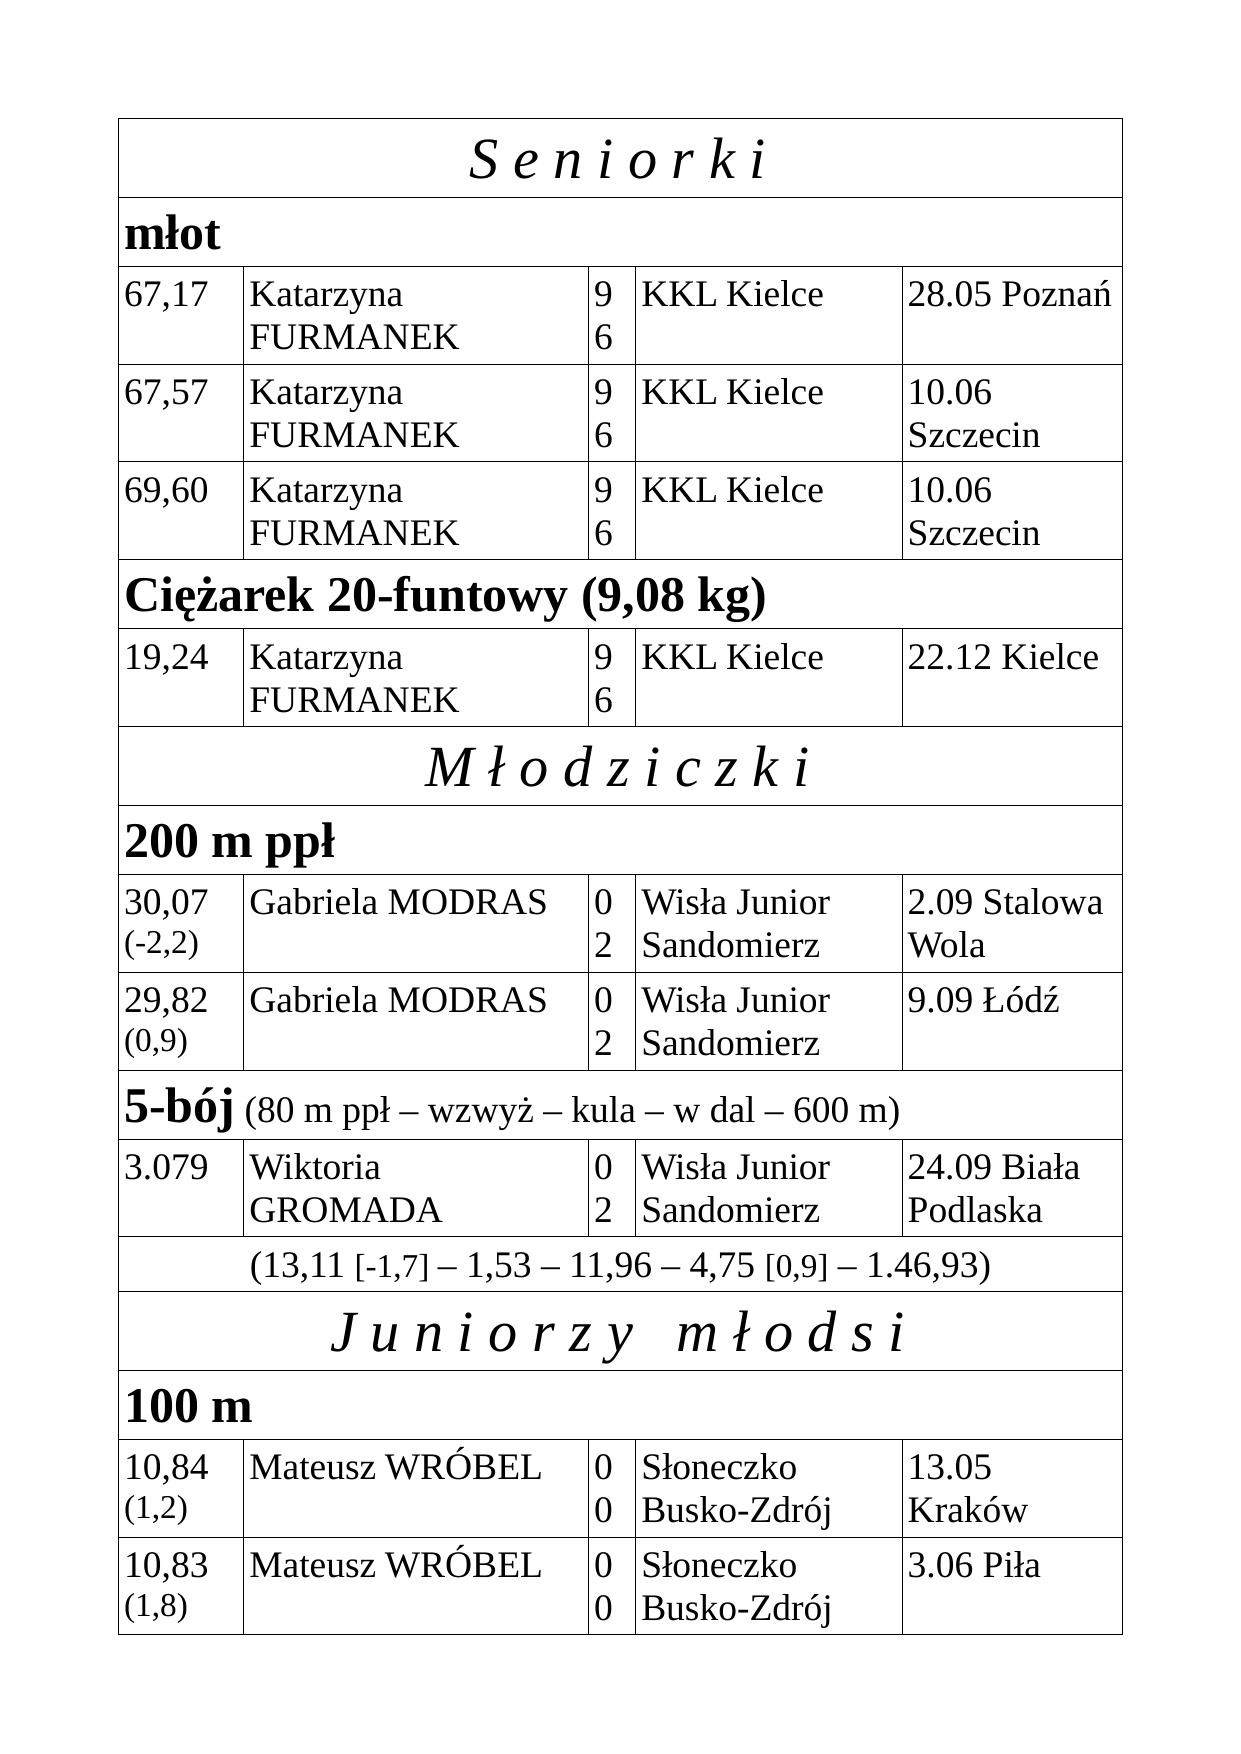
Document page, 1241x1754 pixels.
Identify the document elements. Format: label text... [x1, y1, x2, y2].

table_cell Ciężarek 20-funtowy (9,08 kg) [119, 560, 1122, 628]
table_cell 96 [589, 267, 635, 364]
table_cell J u n i o r z y m ł o d s i [119, 1292, 1122, 1370]
table_cell 19,24 [119, 629, 243, 726]
table_cell 100 m [119, 1371, 1122, 1439]
table_cell Słoneczko Busko-Zdrój [636, 1440, 902, 1537]
table_cell Katarzyna FURMANEK [244, 629, 588, 726]
table_cell 96 [589, 462, 635, 559]
table_cell 13.05 Kraków [903, 1440, 1122, 1537]
table_cell 3.06 Piła [903, 1538, 1122, 1634]
table_cell (13,11 [-1,7] – 1,53 – 11,96 – 4,75 [0,9] – 1.46,93) [119, 1237, 1122, 1291]
table_cell 67,17 [119, 267, 243, 364]
table_cell 96 [589, 365, 635, 461]
table_cell 10,83 (1,8) [119, 1538, 243, 1634]
table_cell Wisła Junior Sandomierz [636, 875, 902, 972]
table_cell 3.079 [119, 1140, 243, 1236]
table_cell 96 [589, 629, 635, 726]
table_cell Mateusz WRÓBEL [244, 1538, 588, 1634]
table_cell KKL Kielce [636, 267, 902, 364]
table_cell 28.05 Poznań [903, 267, 1122, 364]
table_cell 5-bój (80 m ppł – wzwyż – kula – w dal – 600 m) [119, 1071, 1122, 1138]
table_cell 02 [589, 1140, 635, 1236]
table_cell 10.06 Szczecin [903, 365, 1122, 461]
table_cell Gabriela MODRAS [244, 973, 588, 1069]
table_cell 2.09 Stalowa Wola [903, 875, 1122, 972]
table_cell 67,57 [119, 365, 243, 461]
table_cell 9.09 Łódź [903, 973, 1122, 1069]
table_cell Gabriela MODRAS [244, 875, 588, 972]
table_cell Katarzyna FURMANEK [244, 462, 588, 559]
table_cell Mateusz WRÓBEL [244, 1440, 588, 1537]
table_cell Wiktoria GROMADA [244, 1140, 588, 1236]
table_cell KKL Kielce [636, 629, 902, 726]
table_cell 00 [589, 1440, 635, 1537]
table_cell 29,82 (0,9) [119, 973, 243, 1069]
table_cell 69,60 [119, 462, 243, 559]
table_cell Wisła Junior Sandomierz [636, 973, 902, 1069]
table_cell M ł o d z i c z k i [119, 727, 1122, 805]
table_cell KKL Kielce [636, 365, 902, 461]
table_cell 00 [589, 1538, 635, 1634]
table_cell S e n i o r k i [119, 119, 1122, 197]
table_cell Katarzyna FURMANEK [244, 365, 588, 461]
table_cell KKL Kielce [636, 462, 902, 559]
table_cell 02 [589, 973, 635, 1069]
table_cell 22.12 Kielce [903, 629, 1122, 726]
table_cell Katarzyna FURMANEK [244, 267, 588, 364]
table_cell Słoneczko Busko-Zdrój [636, 1538, 902, 1634]
table_cell 02 [589, 875, 635, 972]
table_cell 30,07 (-2,2) [119, 875, 243, 972]
table_cell 24.09 Biała Podlaska [903, 1140, 1122, 1236]
table_cell 200 m ppł [119, 806, 1122, 874]
table_cell 10.06 Szczecin [903, 462, 1122, 559]
table_cell 10,84 (1,2) [119, 1440, 243, 1537]
table_cell Wisła Junior Sandomierz [636, 1140, 902, 1236]
table_cell młot [119, 198, 1122, 266]
